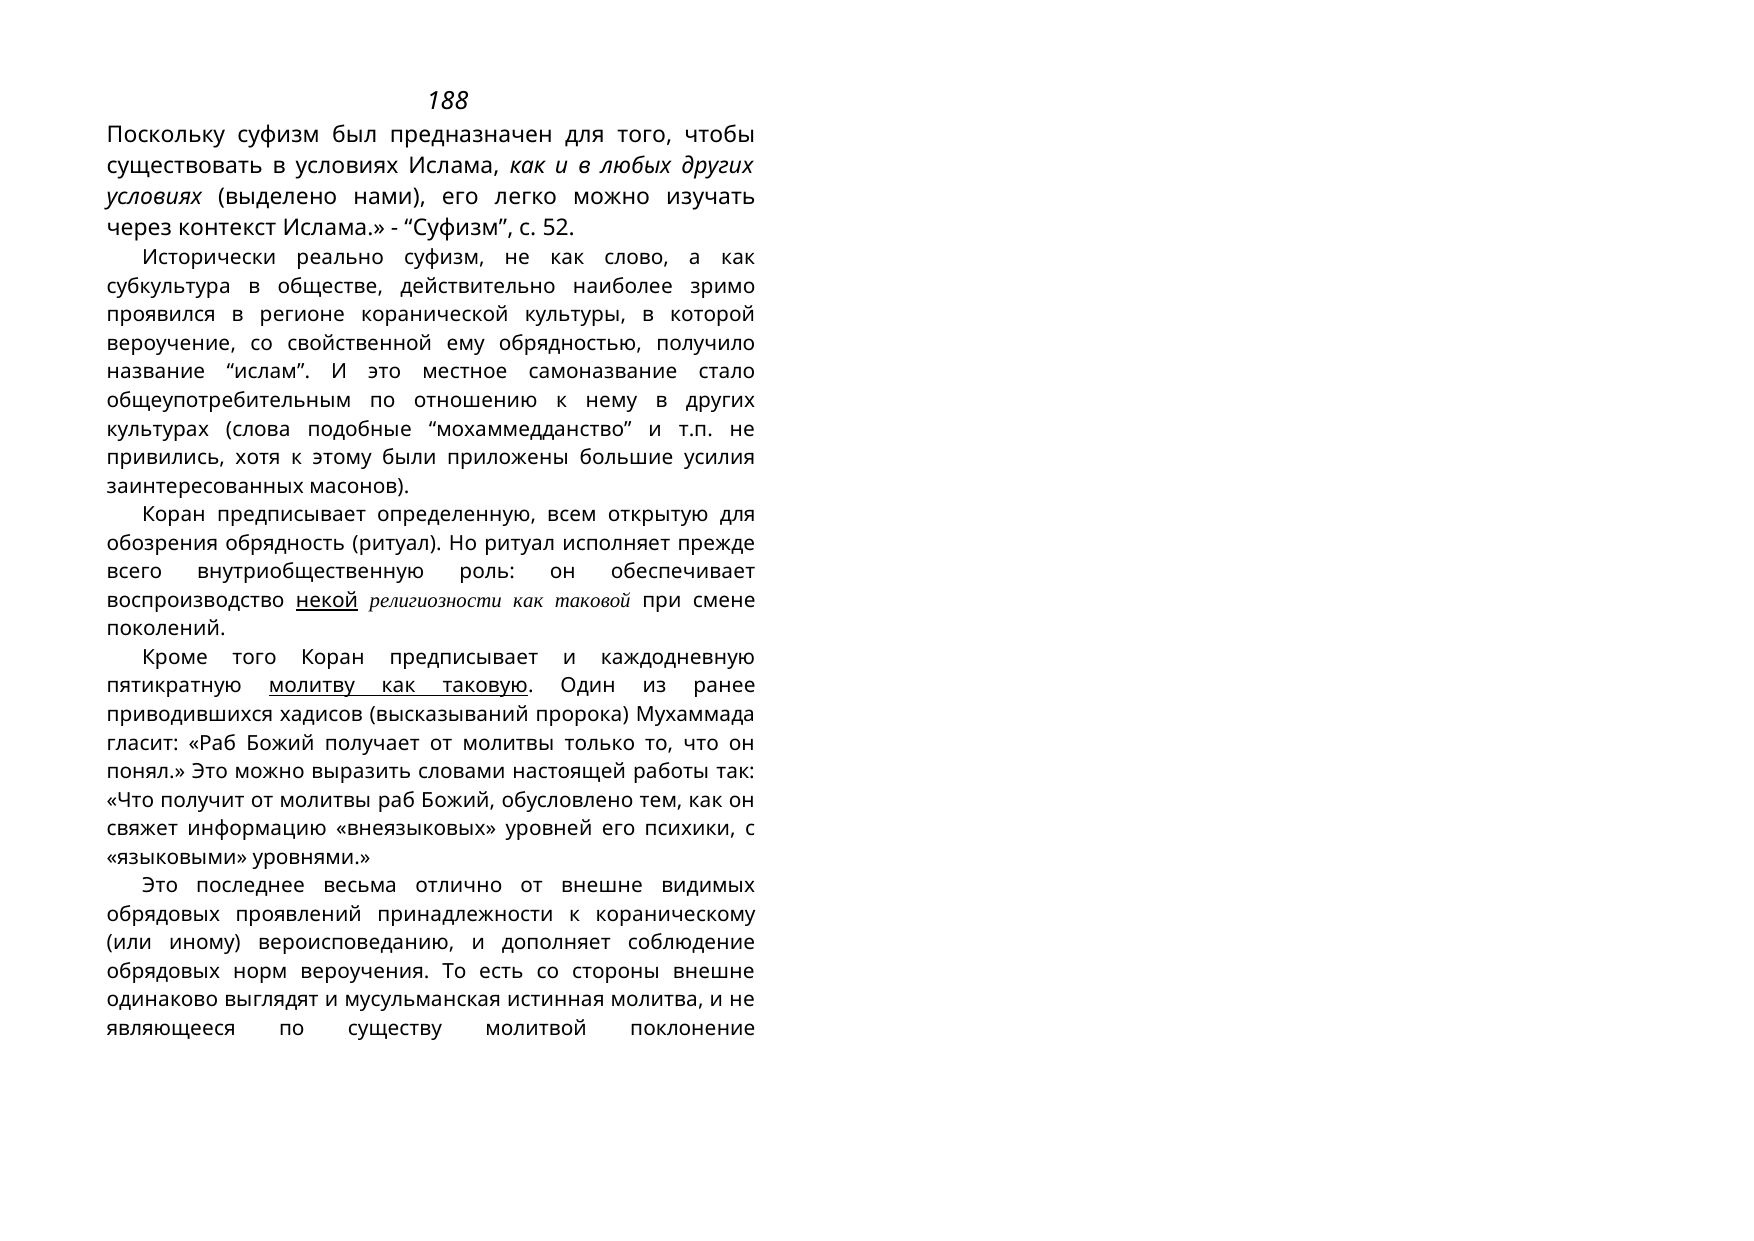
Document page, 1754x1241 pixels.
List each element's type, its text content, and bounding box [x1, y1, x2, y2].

text Кроме того Коран предписывает и каждодневную пятикратную молитву как таковую. Один из ранее приводившихся хадисов (высказываний пророка) Мухаммада гласит: «Раб Божий получает от молитвы только то, что он понял.» Это можно выразить словами настоящей работы так: «Что получит от молитвы раб Божий, обусловлено тем, как он свяжет информацию «внеязыковых» уровней его психики, с «языковыми» уровнями.» [106, 642, 756, 870]
text Коран предписывает определенную, всем открытую для обозрения обрядность (ритуал). Но ритуал исполняет прежде всего внутриобщественную роль: он обеспечивает воспроизводство некой религиозности как таковой при смене поколений. [106, 499, 756, 642]
text Поскольку суфизм был предназначен для того, чтобы существовать в условиях Ислама, как и в любых других условиях (выделено нами), его легко можно изучать через контекст Ислама.» - “Суфизм”, с. 52. [106, 118, 756, 242]
text Исторически реально суфизм, не как слово, а как субкультура в обществе, действительно наиболее зримо проявился в регионе коранической культуры, в которой вероучение, со свойственной ему обрядностью, получило название “ислам”. И это местное самоназвание стало общеупотребительным по отношению к нему в других культурах (слова подобные “мохаммедданство” и т.п. не привились, хотя к этому были приложены большие усилия заинтересованных масонов). [106, 242, 756, 499]
text Это последнее весьма отлично от внешне видимых обрядовых проявлений принадлежности к кораническому (или иному) вероисповеданию, и дополняет соблюдение обрядовых норм вероучения. То есть со стороны внешне одинаково выглядят и мусульманская истинная молитва, и не являющееся по существу молитвой поклонение [106, 870, 756, 1041]
